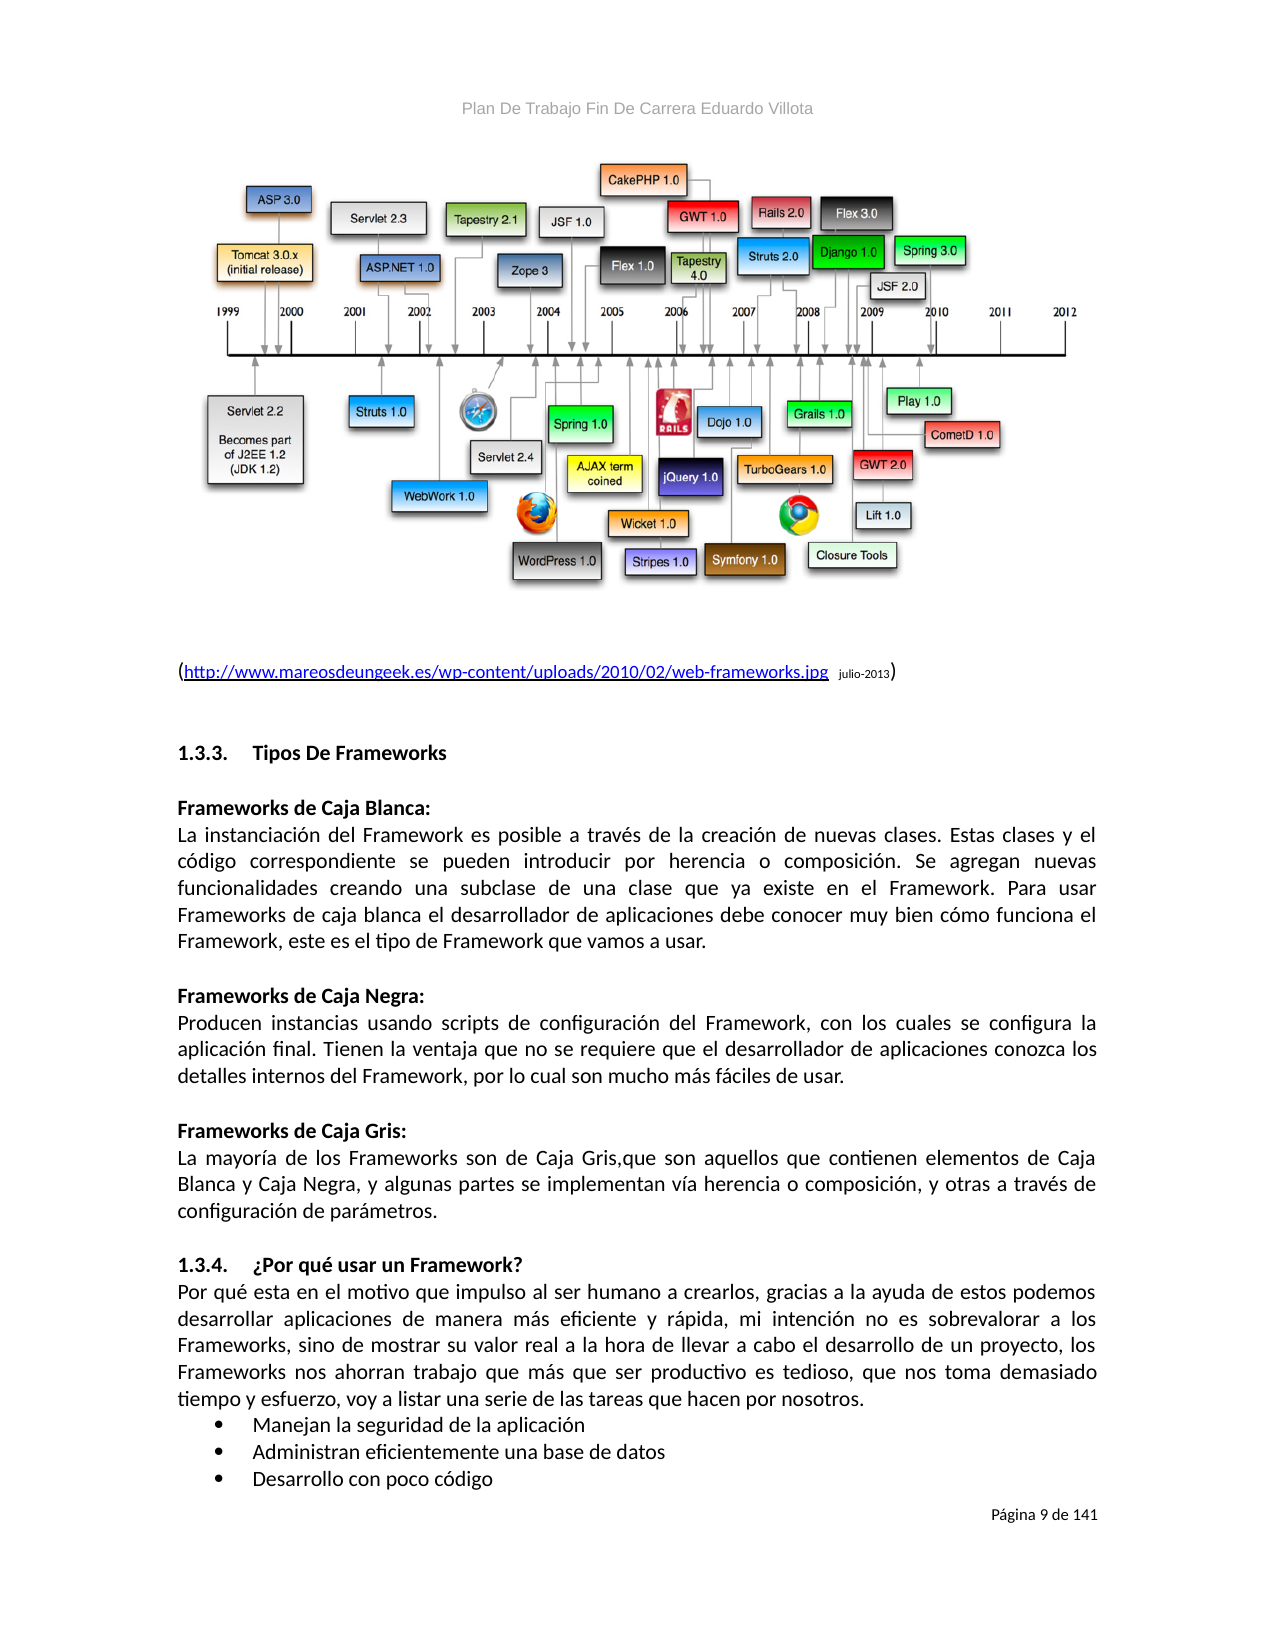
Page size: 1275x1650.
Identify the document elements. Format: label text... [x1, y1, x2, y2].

text La mayoría de los Frameworks son de Caja Gris,que son aquellos que contienen elementos de Caja Blanca y Caja Negra, y algunas partes se implementan vía herencia o composición, y otras a través de configuración de parámetros. [177, 1144, 1098, 1224]
list Desarrollo con poco código [215, 1465, 1098, 1492]
text La instanciación del Framework es posible a través de la creación de nuevas clases. Estas clases y el código correspondiente se pueden introducir por herencia o composición. Se agregan nuevas funcionalidades creando una subclase de una clase que ya existe en el Framework. Para usar Frameworks de caja blanca el desarrollador de aplicaciones debe conocer muy bien cómo funciona el Framework, este es el tipo de Framework que vamos a usar. [177, 821, 1098, 954]
list Tipos De Frameworks [177, 739, 1098, 766]
list Administran eficientemente una base de datos [215, 1438, 1098, 1465]
text Frameworks de Caja Blanca: [177, 794, 1098, 821]
text (http://www.mareosdeungeek.es/wp-content/uploads/2010/02/web-frameworks.jpg julio-2013) [177, 657, 1098, 683]
text Producen instancias usando scripts de configuración del Framework, con los cuales se configura la aplicación final. Tienen la ventaja que no se requiere que el desarrollador de aplicaciones conozca los detalles internos del Framework, por lo cual son mucho más fáciles de usar. [177, 1009, 1098, 1089]
picture [187, 147, 1088, 604]
list Manejan la seguridad de la aplicación [215, 1412, 1098, 1438]
text Frameworks de Caja Gris: [177, 1117, 1098, 1144]
text 1.3.4. ¿Por qué usar un Framework? [177, 1252, 1098, 1278]
text Por qué esta en el motivo que impulso al ser humano a crearlos, gracias a la ayuda de estos podemos desarrollar aplicaciones de manera más eficiente y rápida, mi intención no es sobrevalorar a los Frameworks, sino de mostrar su valor real a la hora de llevar a cabo el desarrollo de un proyecto, los Frameworks nos ahorran trabajo que más que ser productivo es tedioso, que nos toma demasiado tiempo y esfuerzo, voy a listar una serie de las tareas que hacen por nosotros. [177, 1278, 1098, 1412]
text Frameworks de Caja Negra: [177, 982, 1098, 1009]
